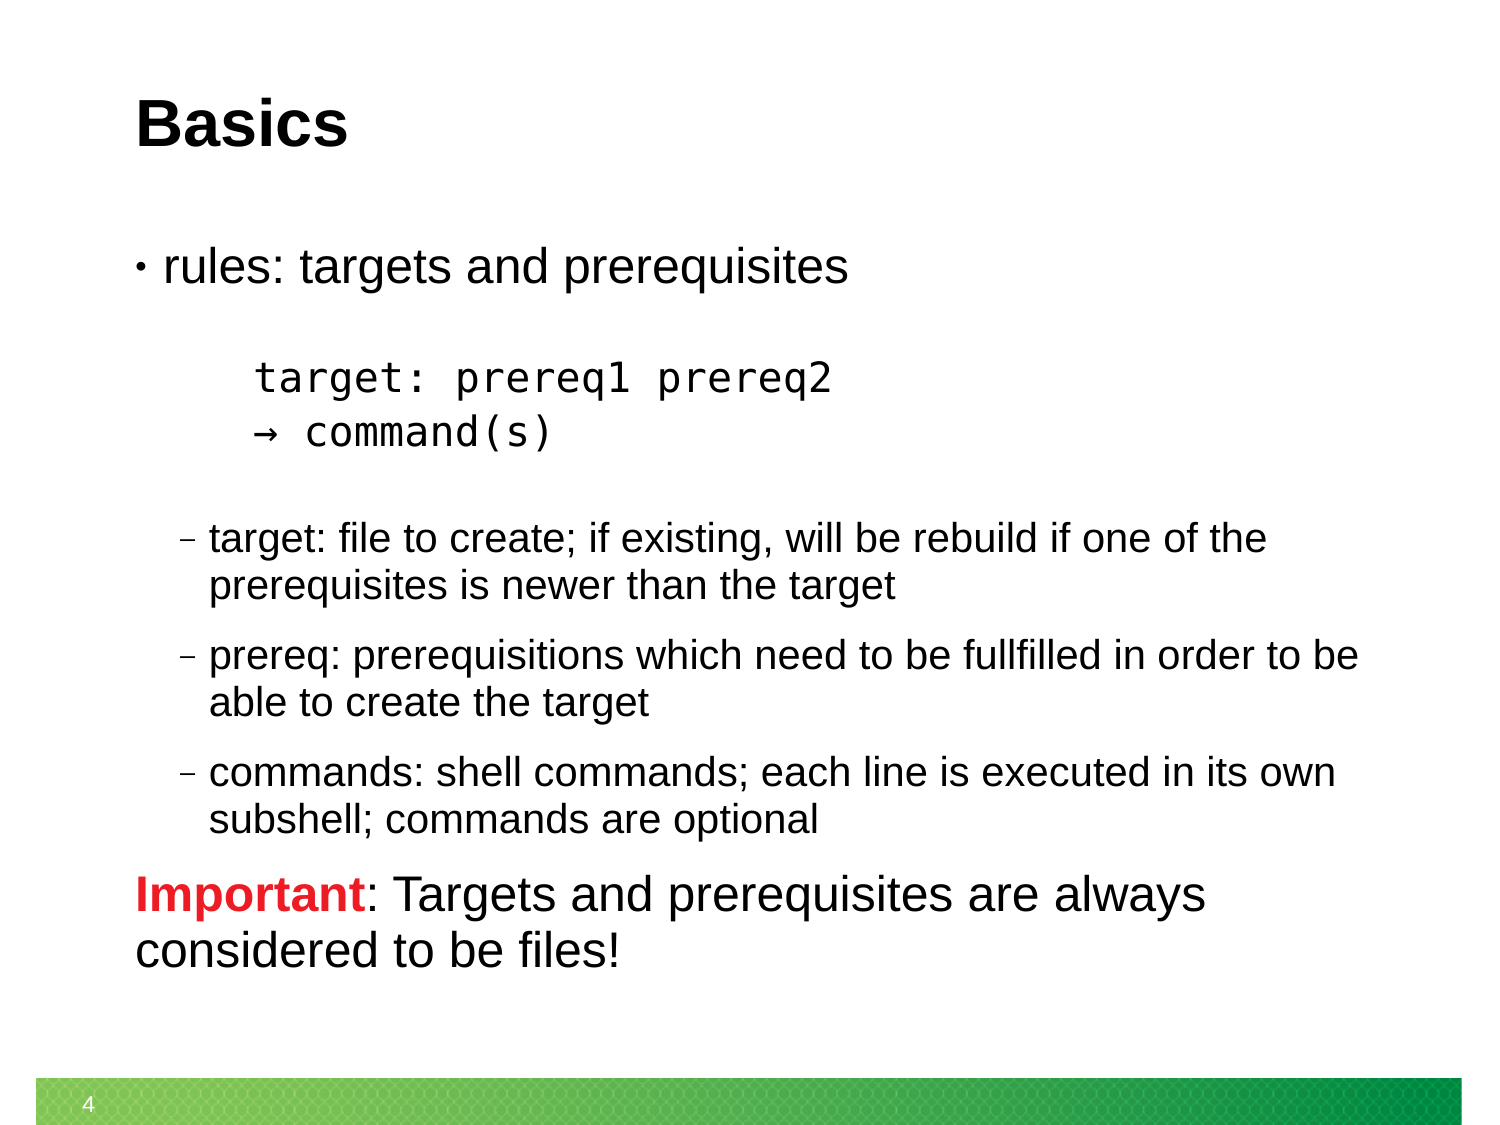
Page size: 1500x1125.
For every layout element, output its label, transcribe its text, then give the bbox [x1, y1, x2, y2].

list rules: targets and prerequisites target: prereq1 prereq2 → command(s) target: file to create; if existing, will be rebuild if one of the prerequisites is newer than the target prereq: prerequisitions which need to be fullfilled in order to be able to create the target commands: shell commands; each line is executed in its own subshell; commands are optional Important: Targets and prerequisites are always considered to be files! [135, 238, 1372, 982]
title Basics [135, 41, 1372, 204]
picture [36, 1078, 1462, 1125]
